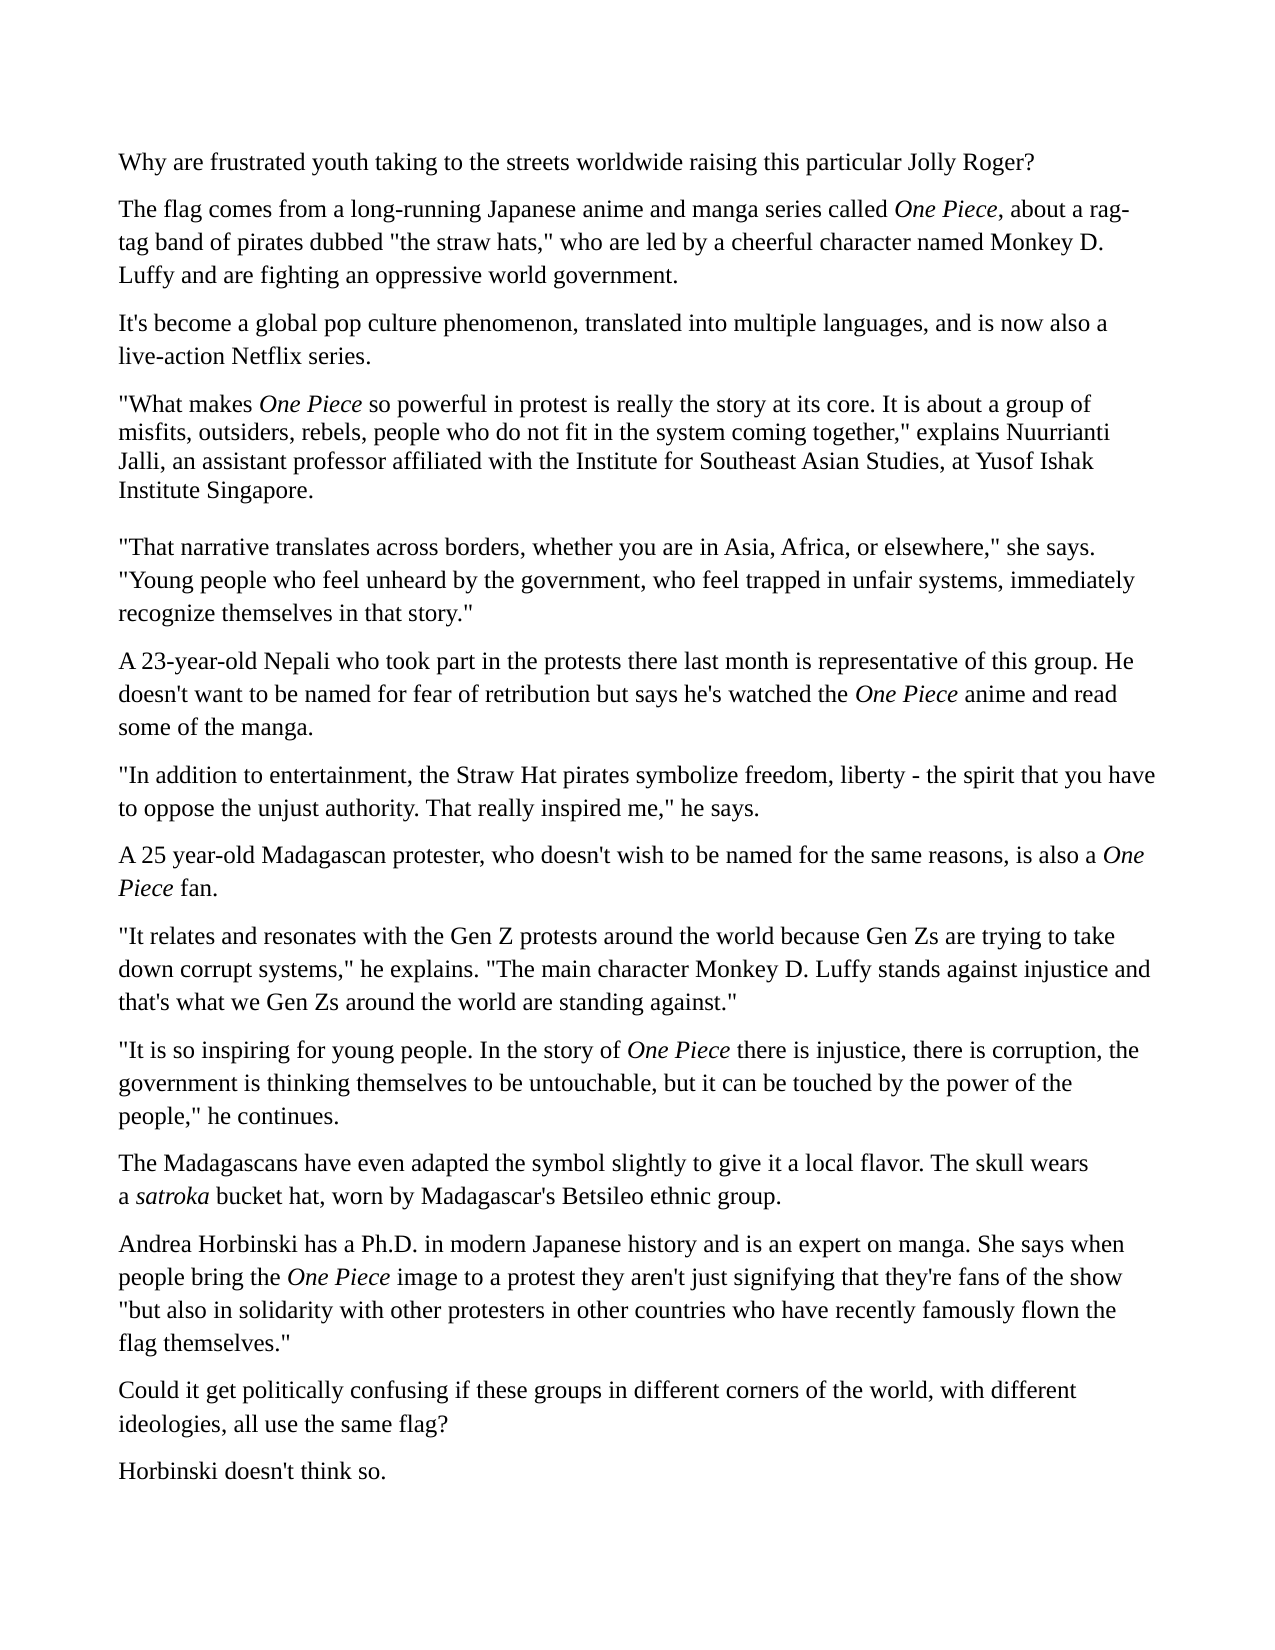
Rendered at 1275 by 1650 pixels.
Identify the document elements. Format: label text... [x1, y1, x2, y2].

text "It relates and resonates with the Gen Z protests around the world because Gen Zs are trying to take down corrupt systems," he explains. "The main character Monkey D. Luffy stands against injustice and that's what we Gen Zs around the world are standing against." [118, 921, 1157, 1016]
text Horbinski doesn't think so. [118, 1456, 1157, 1485]
text "It is so inspiring for young people. In the story of One Piece there is injustice, there is corruption, the government is thinking themselves to be untouchable, but it can be touched by the power of the people," he continues. [118, 1035, 1157, 1129]
text Andrea Horbinski has a Ph.D. in modern Japanese history and is an expert on manga. She says when people bring the One Piece image to a protest they aren't just signifying that they're fans of the show "but also in solidarity with other protesters in other countries who have recently famously flown the flag themselves." [118, 1229, 1157, 1357]
text The flag comes from a long-running Japanese anime and manga series called One Piece, about a rag-tag band of pirates dubbed "the straw hats," who are led by a cheerful character named Monkey D. Luffy and are fighting an oppressive world government. [118, 194, 1157, 289]
text "In addition to entertainment, the Straw Hat pirates symbolize freedom, liberty - the spirit that you have to oppose the unjust authority. That really inspired me," he says. [118, 760, 1157, 822]
text "That narrative translates across borders, whether you are in Asia, Africa, or elsewhere," she says. "Young people who feel unheard by the government, who feel trapped in unfair systems, immediately recognize themselves in that story." [118, 532, 1157, 627]
text A 25 year-old Madagascan protester, who doesn't wish to be named for the same reasons, is also a One Piece fan. [118, 840, 1157, 902]
text Why are frustrated youth taking to the streets worldwide raising this particular Jolly Roger? [118, 147, 1157, 176]
text A 23-year-old Nepali who took part in the protests there last month is representative of this group. He doesn't want to be named for fear of retribution but says he's watched the One Piece anime and read some of the manga. [118, 646, 1157, 741]
text Could it get politically confusing if these groups in different corners of the world, with different ideologies, all use the same flag? [118, 1376, 1157, 1437]
text The Madagascans have even adapted the symbol slightly to give it a local flavor. The skull wears a satroka bucket hat, worn by Madagascar's Betsileo ethnic group. [118, 1148, 1157, 1210]
text "What makes One Piece so powerful in protest is really the story at its core. It is about a group of misfits, outsiders, rebels, people who do not fit in the system coming together," explains Nuurrianti Jalli, an assistant professor affiliated with the Institute for Southeast Asian Studies, at Yusof Ishak Institute Singapore. [118, 389, 1157, 504]
text It's become a global pop culture phenomenon, translated into multiple languages, and is now also a live-action Netflix series. [118, 308, 1157, 370]
